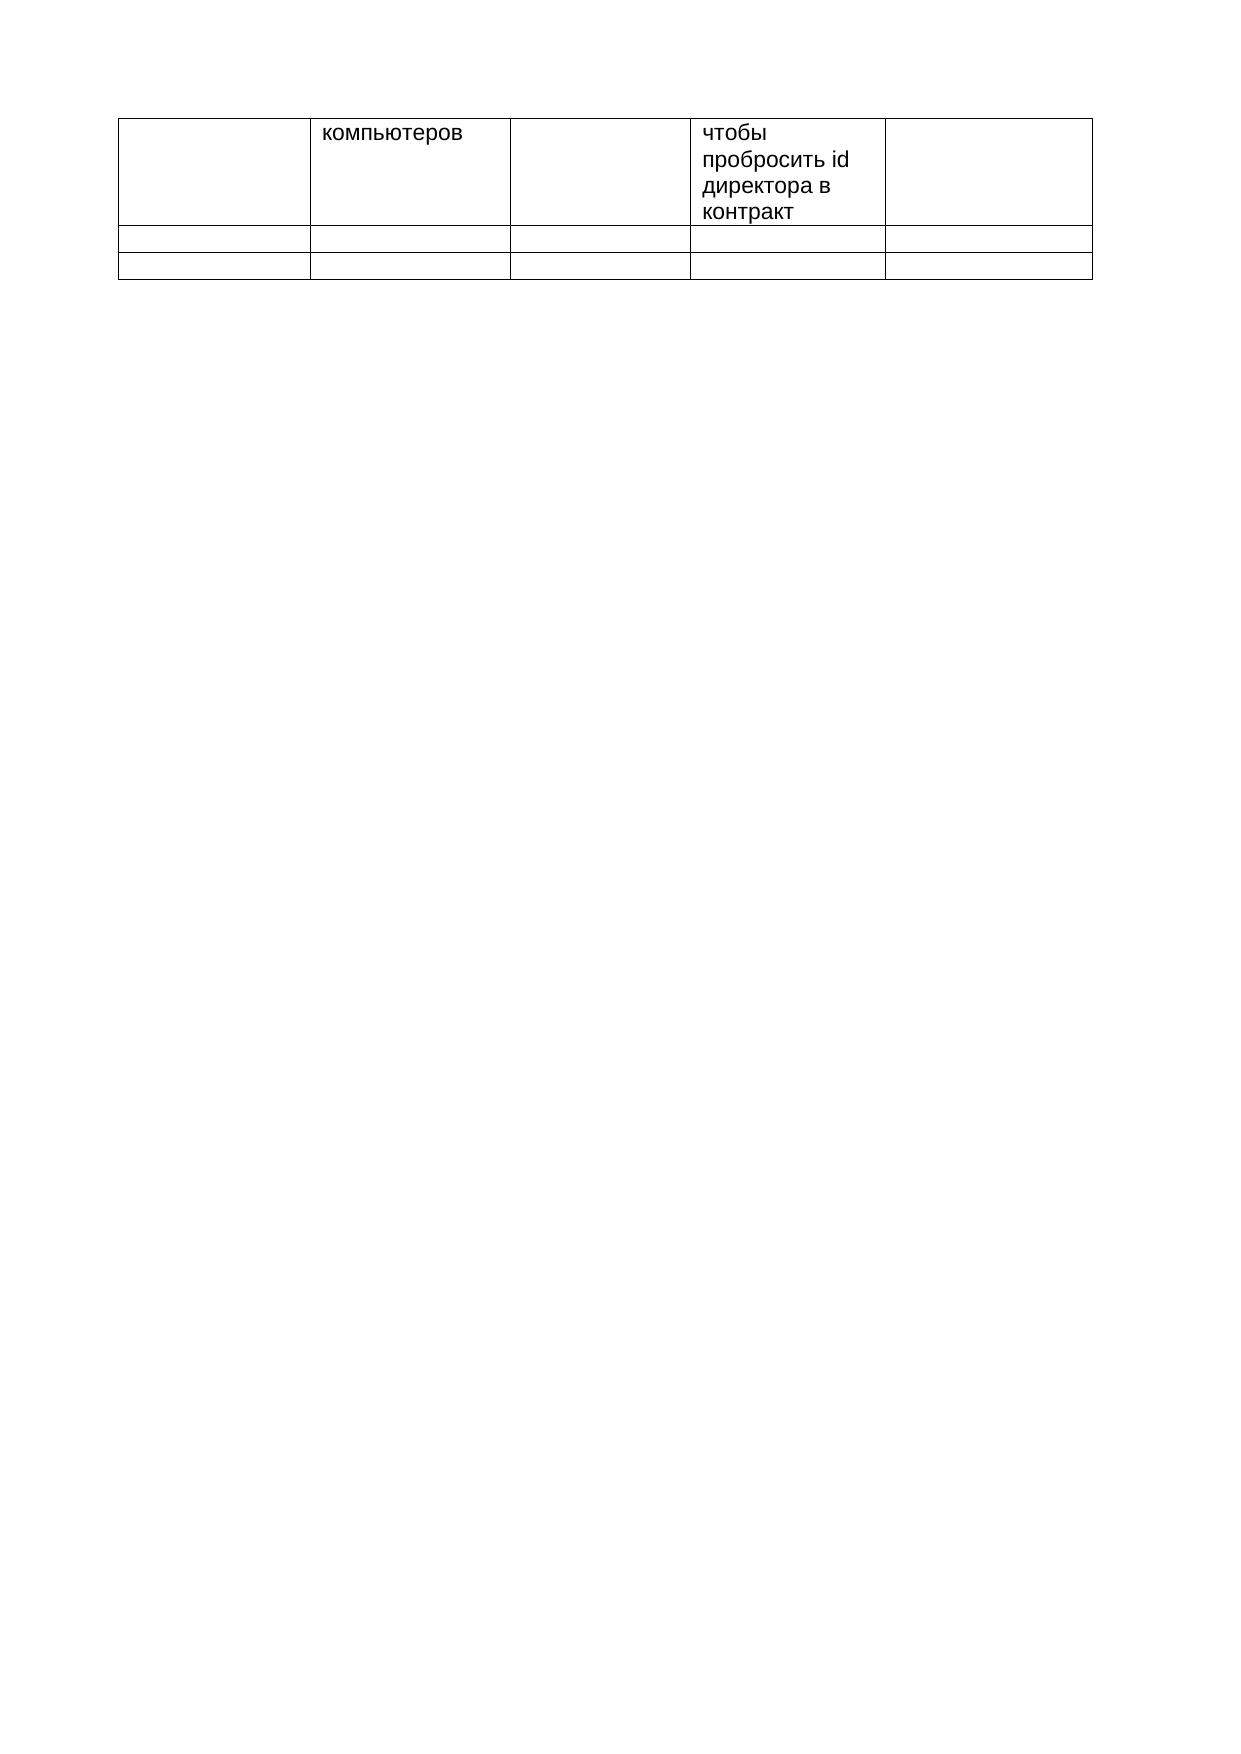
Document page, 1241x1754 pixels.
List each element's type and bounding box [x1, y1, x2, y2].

table_cell [691, 226, 885, 252]
table_cell [119, 253, 310, 279]
table_cell [311, 226, 510, 252]
table_cell [311, 253, 510, 279]
table_cell [511, 226, 690, 252]
table_cell [886, 119, 1092, 224]
table_cell [511, 253, 690, 279]
table_cell [119, 226, 310, 252]
table_cell [511, 119, 690, 224]
table_cell [886, 253, 1092, 279]
table_cell [691, 253, 885, 279]
table_cell [886, 226, 1092, 252]
